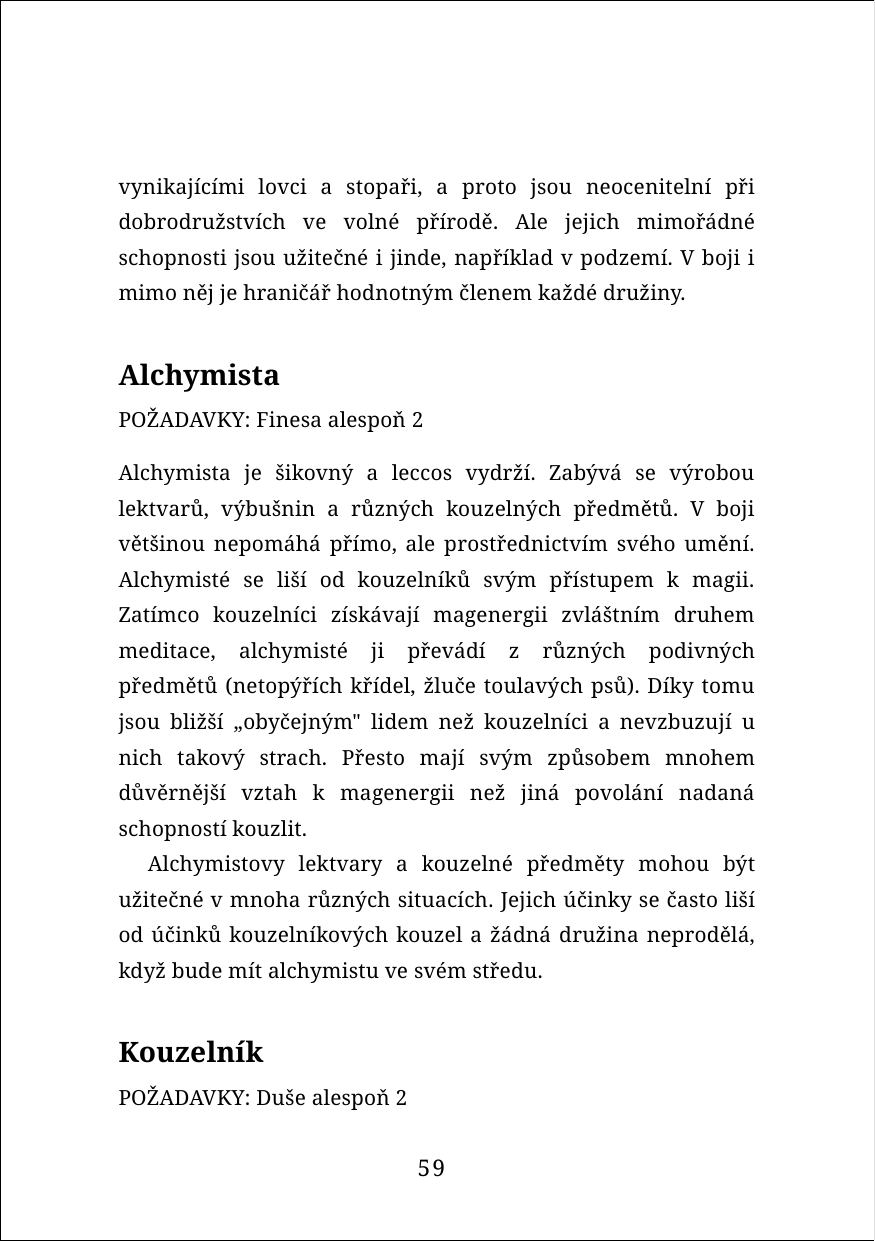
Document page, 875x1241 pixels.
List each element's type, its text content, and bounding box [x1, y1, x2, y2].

subtitle Kouzelník [118, 1033, 756, 1071]
text Alchymista je šikovný a leccos vydrží. Zabývá se výrobou lektvarů, výbušnin a různých kouzelných předmětů. V boji většinou nepomáhá přímo, ale prostřednictvím svého umění. Alchymisté se liší od kouzelníků svým přístupem k magii. Zatímco kouzelníci získávají magenergii zvláštním druhem meditace, alchymisté ji převádí z různých podivných předmětů (netopýřích křídel, žluče toulavých psů). Díky tomu jsou bližší „obyčejným" lidem než kouzelníci a nevzbuzují u nich takový strach. Přesto mají svým způsobem mnohem důvěrnější vztah k magenergii než jiná povolání nadaná schopností kouzlit. Alchymistovy lektvary a kouzelné předměty mohou být užitečné v mnoha různých situacích. Jejich účinky se často liší od účinků kouzelníkových kouzel a žádná družina neprodělá, když bude mít alchymistu ve svém středu. [118, 458, 756, 984]
text POŽADAVKY: Duše alespoň 2 [118, 1083, 756, 1111]
text vynikajícími lovci a stopaři, a proto jsou neocenitelní při dobrodružstvích ve volné přírodě. Ale jejich mimořádné schopnosti jsou užitečné i jinde, například v podzemí. V boji i mimo něj je hraničář hodnotným členem každé družiny. [118, 172, 756, 307]
text POŽADAVKY: Finesa alespoň 2 [118, 405, 756, 434]
subtitle Alchymista [118, 355, 756, 393]
